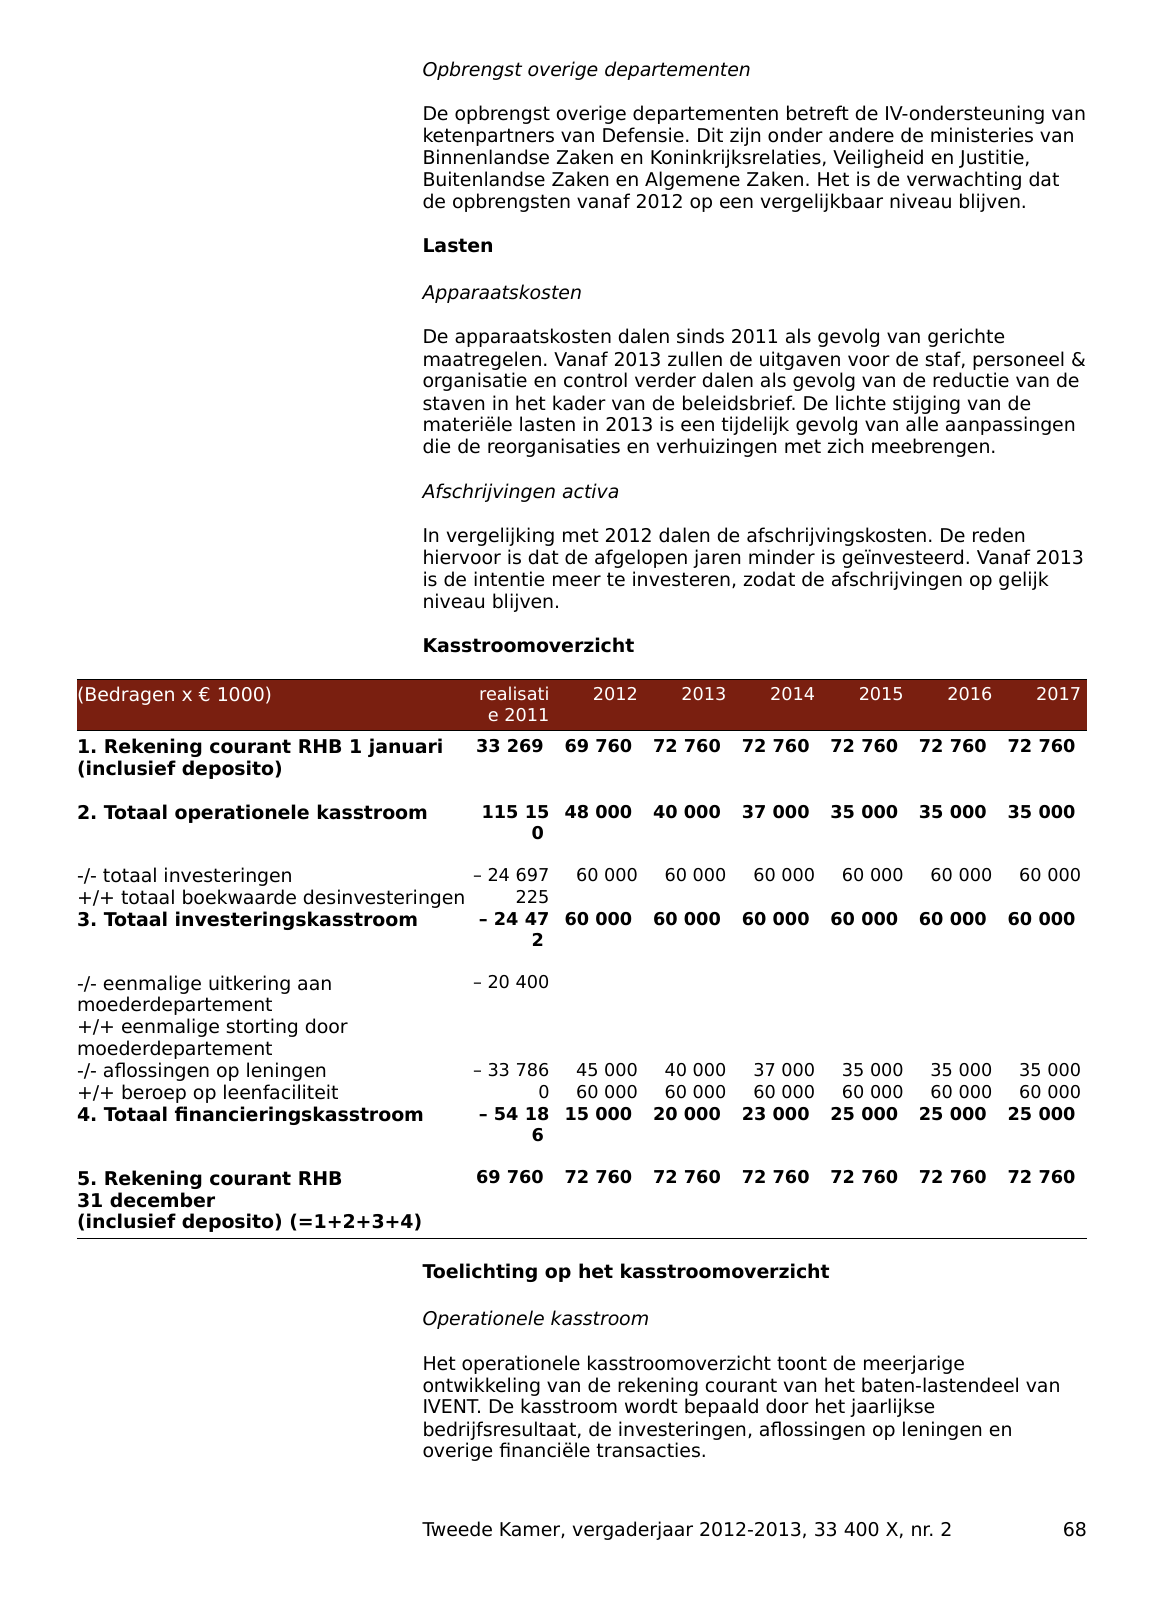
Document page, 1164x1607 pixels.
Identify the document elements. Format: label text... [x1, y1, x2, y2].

table_cell [555, 1211, 644, 1238]
table_cell [644, 973, 732, 1016]
table_cell [77, 780, 466, 802]
table_header (Bedragen x € 1000) [77, 680, 466, 730]
table_cell – 54 186 [466, 1104, 555, 1146]
table_cell [555, 1016, 644, 1060]
table_cell [732, 1016, 821, 1060]
subtitle Afschrijvingen activa [422, 481, 1087, 502]
table_cell 60 000 [821, 865, 909, 887]
table_cell 69 760 [466, 1168, 555, 1211]
table_cell 60 000 [909, 909, 998, 950]
table_cell 1. Rekening courant RHB 1 januari (inclusief deposito) [77, 731, 466, 780]
table_cell [821, 1016, 909, 1060]
table_cell 60 000 [909, 865, 998, 887]
table_cell [732, 950, 821, 972]
table_cell 60 000 [998, 865, 1087, 887]
table_cell 72 760 [732, 1168, 821, 1211]
table_cell [998, 843, 1087, 865]
table_cell 115 150 [466, 802, 555, 843]
table_cell [77, 1146, 466, 1167]
table_cell 40 000 [644, 1060, 732, 1082]
table_cell -/- eenmalige uitkering aan moederdepartement [77, 973, 466, 1016]
table_cell (inclusief deposito) (=1+2+3+4) [77, 1211, 466, 1238]
table_cell 72 760 [821, 731, 909, 780]
table_cell 23 000 [732, 1104, 821, 1146]
table_cell 33 269 [466, 731, 555, 780]
table_cell [909, 1211, 998, 1238]
table_cell 60 000 [732, 865, 821, 887]
table_cell 72 760 [555, 1168, 644, 1211]
text De apparaatskosten dalen sinds 2011 als gevolg van gerichte maatregelen. Vanaf 2013 zullen de uitgaven voor de staf, personeel & organisatie en control verder dalen als gevolg van de reductie van de staven in het kader van de beleidsbrief. De lichte stijging van de materiële lasten in 2013 is een tijdelijk gevolg van alle aanpassingen die de reorganisaties en verhuizingen met zich meebrengen. [422, 326, 1087, 458]
table_cell 5. Rekening courant RHB 31 december [77, 1168, 466, 1211]
table_cell [466, 843, 555, 865]
table_cell +/+ eenmalige storting door moederdepartement [77, 1016, 466, 1060]
table_cell 72 760 [998, 731, 1087, 780]
table_cell [644, 780, 732, 802]
table_cell [821, 887, 909, 909]
table_cell +/+ totaal boekwaarde desinvesteringen [77, 887, 466, 909]
table_cell [644, 1016, 732, 1060]
table_cell 25 000 [909, 1104, 998, 1146]
table_cell [998, 1016, 1087, 1060]
table_cell [909, 950, 998, 972]
table_cell 0 [466, 1082, 555, 1104]
table_cell -/- aflossingen op leningen [77, 1060, 466, 1082]
subtitle Apparaatskosten [422, 282, 1087, 304]
subtitle Lasten [422, 235, 1087, 257]
table_header realisatie 2011 [466, 680, 555, 730]
table_cell [555, 780, 644, 802]
table_cell – 20 400 [466, 973, 555, 1016]
table_cell [732, 887, 821, 909]
table_cell [555, 1146, 644, 1167]
table_cell 60 000 [555, 1082, 644, 1104]
table_cell 35 000 [821, 802, 909, 843]
table_cell [998, 950, 1087, 972]
table_cell [821, 950, 909, 972]
table_cell – 24 697 [466, 865, 555, 887]
table_cell 72 760 [909, 731, 998, 780]
table_cell 20 000 [644, 1104, 732, 1146]
table_cell [77, 843, 466, 865]
table_cell 60 000 [732, 909, 821, 950]
table_cell [466, 950, 555, 972]
table_cell 35 000 [998, 802, 1087, 843]
table_cell 48 000 [555, 802, 644, 843]
table_cell [644, 843, 732, 865]
table_cell 60 000 [821, 1082, 909, 1104]
table_cell 60 000 [644, 909, 732, 950]
table_cell [732, 780, 821, 802]
table_cell 35 000 [821, 1060, 909, 1082]
table_cell 60 000 [644, 1082, 732, 1104]
table_cell 60 000 [998, 909, 1087, 950]
table_cell 72 760 [644, 1168, 732, 1211]
table_cell [821, 780, 909, 802]
table_cell [909, 887, 998, 909]
subtitle Opbrengst overige departementen [422, 59, 1087, 81]
table_cell [644, 1211, 732, 1238]
table_header 2016 [909, 680, 998, 730]
table_cell 72 760 [732, 731, 821, 780]
table_cell [77, 950, 466, 972]
table_cell – 33 786 [466, 1060, 555, 1082]
table_cell [909, 843, 998, 865]
table_cell [732, 1146, 821, 1167]
subtitle Operationele kasstroom [422, 1308, 1087, 1330]
table_cell 225 [466, 887, 555, 909]
table_cell [466, 1146, 555, 1167]
subtitle Kasstroomoverzicht [422, 635, 1087, 657]
table_cell 3. Totaal investeringskasstroom [77, 909, 466, 950]
table_cell 60 000 [998, 1082, 1087, 1104]
table_cell [555, 973, 644, 1016]
table_cell 60 000 [909, 1082, 998, 1104]
table_cell 72 760 [909, 1168, 998, 1211]
table_cell 45 000 [555, 1060, 644, 1082]
table_cell [998, 1146, 1087, 1167]
table_cell [555, 843, 644, 865]
table_cell 25 000 [821, 1104, 909, 1146]
table_header 2013 [644, 680, 732, 730]
table_cell 35 000 [909, 1060, 998, 1082]
table_cell 60 000 [644, 865, 732, 887]
table_cell -/- totaal investeringen [77, 865, 466, 887]
table_cell 35 000 [998, 1060, 1087, 1082]
table_cell [732, 973, 821, 1016]
table_cell 15 000 [555, 1104, 644, 1146]
table_cell 37 000 [732, 802, 821, 843]
table_cell [998, 973, 1087, 1016]
table_cell [998, 780, 1087, 802]
table_cell [732, 1211, 821, 1238]
table_cell [555, 887, 644, 909]
table_cell 60 000 [732, 1082, 821, 1104]
table_cell [998, 1211, 1087, 1238]
table_cell [644, 950, 732, 972]
table_cell [909, 1016, 998, 1060]
table_cell [821, 1211, 909, 1238]
table_cell [555, 950, 644, 972]
table_cell [909, 780, 998, 802]
table_cell 2. Totaal operationele kasstroom [77, 802, 466, 843]
table_cell [466, 1211, 555, 1238]
table_cell 40 000 [644, 802, 732, 843]
table_cell [909, 1146, 998, 1167]
table_header 2017 [998, 680, 1087, 730]
text In vergelijking met 2012 dalen de afschrijvingskosten. De reden hiervoor is dat de afgelopen jaren minder is geïnvesteerd. Vanaf 2013 is de intentie meer te investeren, zodat de afschrijvingen op gelijk niveau blijven. [422, 525, 1087, 613]
table_cell [644, 1146, 732, 1167]
table_cell 72 760 [644, 731, 732, 780]
table_cell [466, 1016, 555, 1060]
table_cell 72 760 [821, 1168, 909, 1211]
table_cell 37 000 [732, 1060, 821, 1082]
table_header 2014 [732, 680, 821, 730]
table_header 2015 [821, 680, 909, 730]
table_cell [821, 973, 909, 1016]
table_cell 60 000 [555, 909, 644, 950]
table_cell [909, 973, 998, 1016]
text De opbrengst overige departementen betreft de IV-ondersteuning van ketenpartners van Defensie. Dit zijn onder andere de ministeries van Binnenlandse Zaken en Koninkrijksrelaties, Veiligheid en Justitie, Buitenlandse Zaken en Algemene Zaken. Het is de verwachting dat de opbrengsten vanaf 2012 op een vergelijkbaar niveau blijven. [422, 103, 1087, 213]
subtitle Toelichting op het kasstroomoverzicht [422, 1261, 1087, 1283]
table_cell 60 000 [555, 865, 644, 887]
table_cell [644, 887, 732, 909]
text Het operationele kasstroomoverzicht toont de meerjarige ontwikkeling van de rekening courant van het baten-lastendeel van IVENT. De kasstroom wordt bepaald door het jaarlijkse bedrijfsresultaat, de investeringen, aflossingen op leningen en overige financiële transacties. [422, 1352, 1087, 1462]
table_cell – 24 472 [466, 909, 555, 950]
table_cell 69 760 [555, 731, 644, 780]
table_cell 25 000 [998, 1104, 1087, 1146]
table_cell [998, 887, 1087, 909]
table_cell 4. Totaal financieringskasstroom [77, 1104, 466, 1146]
table_cell +/+ beroep op leenfaciliteit [77, 1082, 466, 1104]
table_cell 35 000 [909, 802, 998, 843]
table_cell [821, 843, 909, 865]
table_cell [466, 780, 555, 802]
table_cell 72 760 [998, 1168, 1087, 1211]
table_cell [732, 843, 821, 865]
table_cell 60 000 [821, 909, 909, 950]
table_cell [821, 1146, 909, 1167]
table_header 2012 [555, 680, 644, 730]
